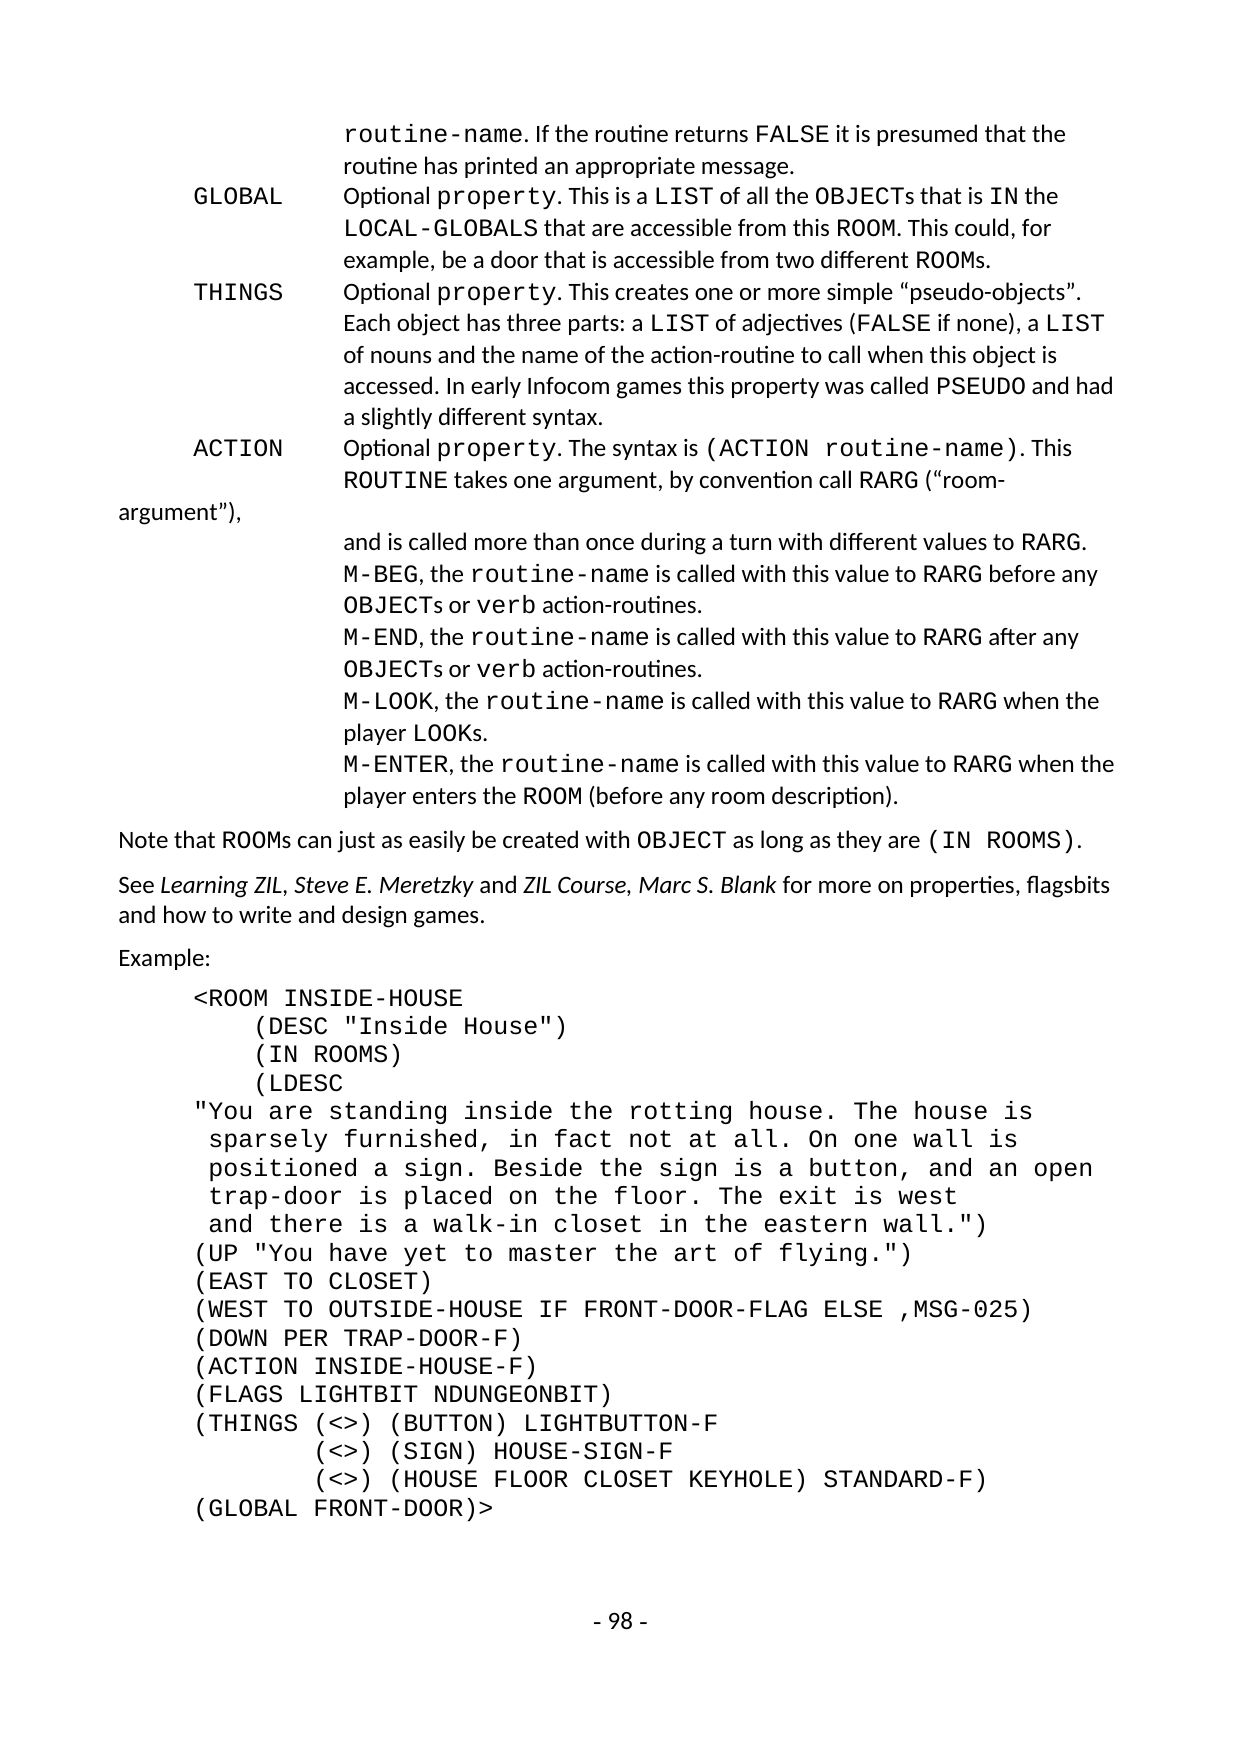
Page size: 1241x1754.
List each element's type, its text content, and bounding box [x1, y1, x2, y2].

text See Learning ZIL, Steve E. Meretzky and ZIL Course, Marc S. Blank for more on properties, flagsbits and how to write and design games. [118, 869, 1122, 930]
text Note that ROOMs can just as easily be created with OBJECT as long as they are (IN ROOMS). [118, 824, 1122, 856]
text Example: [118, 942, 1122, 973]
text routine-name. If the routine returns FALSE it is presumed that the routine has printed an appropriate message. GLOBAL Optional property. This is a LIST of all the OBJECTs that is IN the LOCAL-GLOBALS that are accessible from this ROOM. This could, for example, be a door that is accessible from two different ROOMs. THINGS Optional property. This creates one or more simple “pseudo-objects”. Each object has three parts: a LIST of adjectives (FALSE if none), a LIST of nouns and the name of the action-routine to call when this object is accessed. In early Infocom games this property was called PSEUDO and had a slightly different syntax. ACTION Optional property. The syntax is (ACTION routine-name). This ROUTINE takes one argument, by convention call RARG (“room-argument”), and is called more than once during a turn with different values to RARG. M-BEG, the routine-name is called with this value to RARG before any OBJECTs or verb action-routines. M-END, the routine-name is called with this value to RARG after any OBJECTs or verb action-routines. M-LOOK, the routine-name is called with this value to RARG when the player LOOKs. M-ENTER, the routine-name is called with this value to RARG when the player enters the ROOM (before any room description). [118, 118, 1122, 812]
text <ROOM INSIDE-HOUSE (DESC "Inside House") (IN ROOMS) (LDESC "You are standing inside the rotting house. The house is sparsely furnished, in fact not at all. On one wall is positioned a sign. Beside the sign is a button, and an open trap-door is placed on the floor. The exit is west and there is a walk-in closet in the eastern wall.") (UP "You have yet to master the art of flying.") (EAST TO CLOSET) (WEST TO OUTSIDE-HOUSE IF FRONT-DOOR-FLAG ELSE ,MSG-025) (DOWN PER TRAP-DOOR-F) (ACTION INSIDE-HOUSE-F) (FLAGS LIGHTBIT NDUNGEONBIT) (THINGS (<>) (BUTTON) LIGHTBUTTON-F (<>) (SIGN) HOUSE-SIGN-F (<>) (HOUSE FLOOR CLOSET KEYHOLE) STANDARD-F) (GLOBAL FRONT-DOOR)> [118, 985, 1122, 1524]
